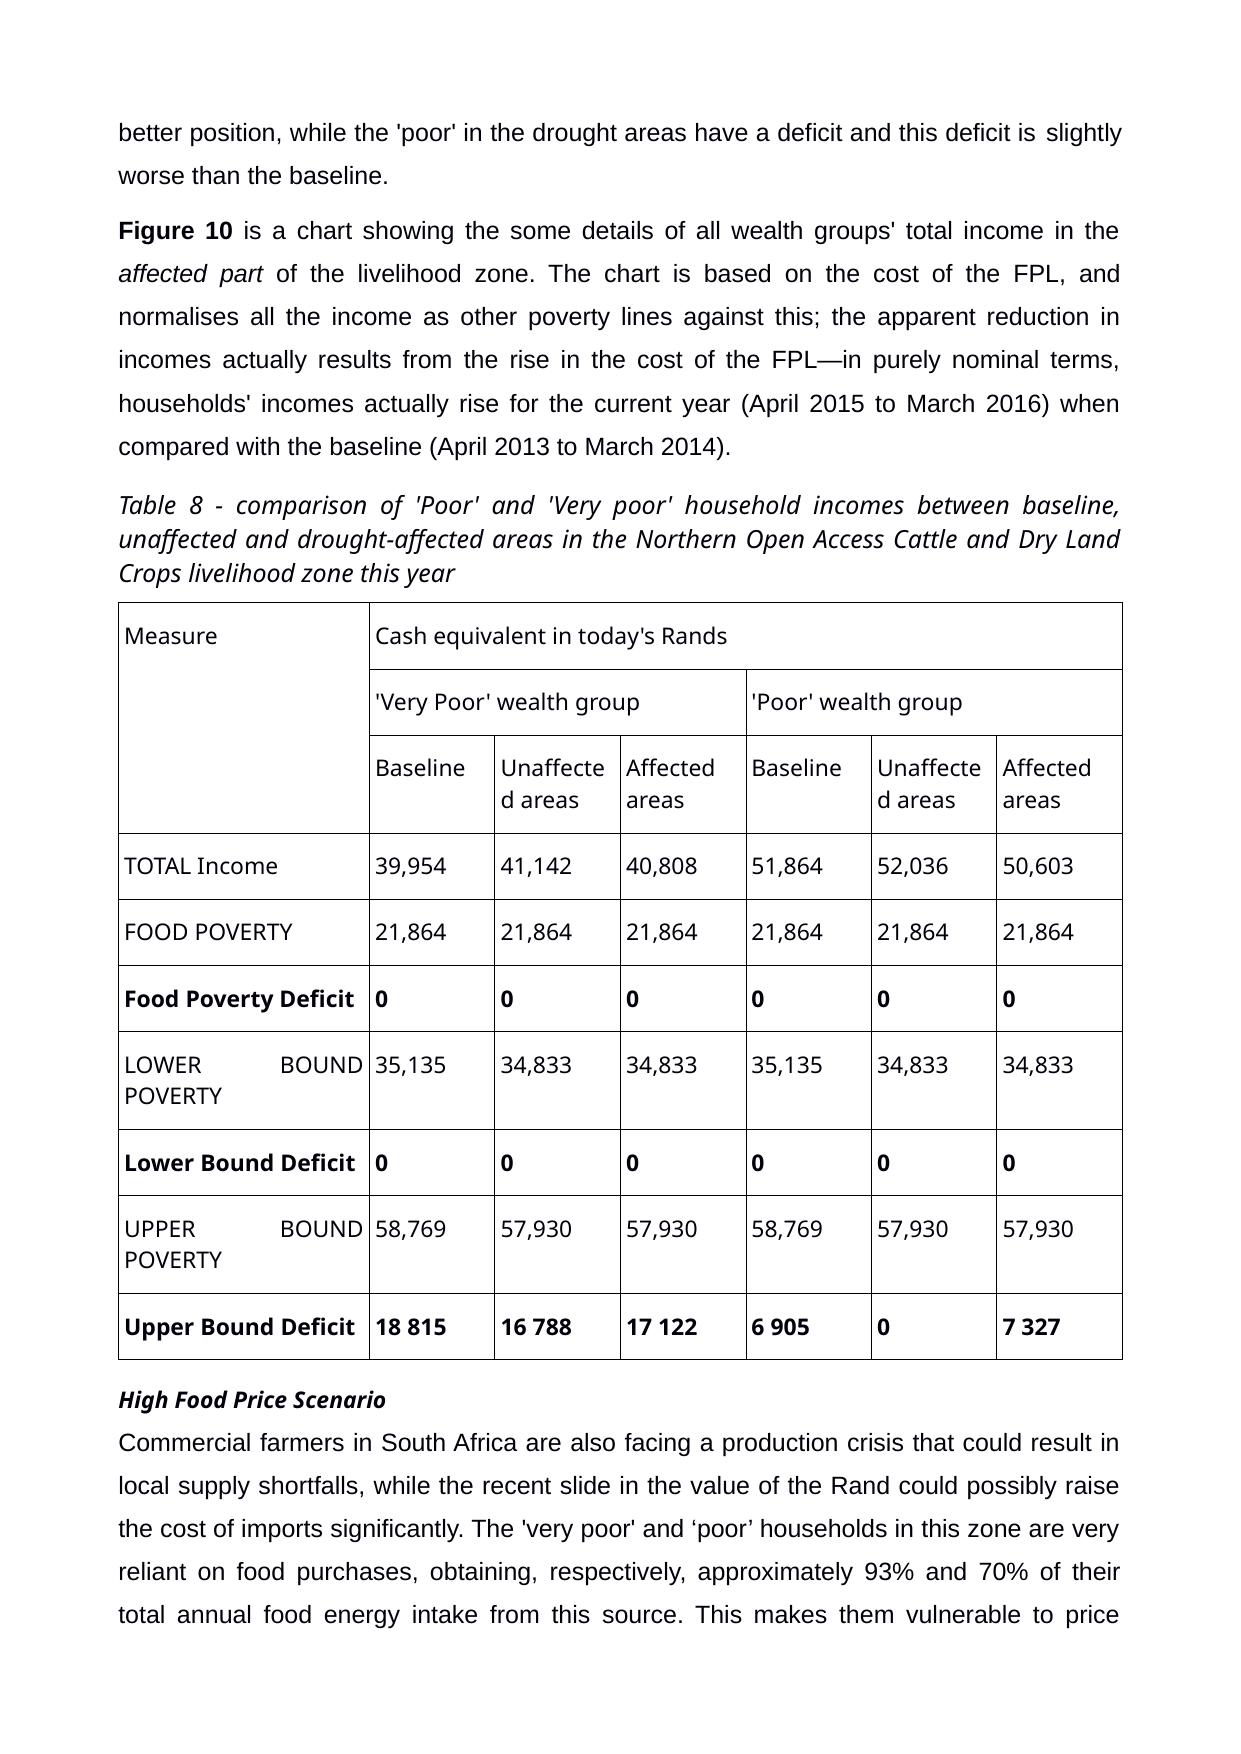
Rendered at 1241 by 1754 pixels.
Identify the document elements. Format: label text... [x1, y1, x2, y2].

table_cell 21,864 [370, 900, 494, 965]
table_cell 51,864 [747, 834, 871, 899]
text better position, while the 'poor' in the drought areas have a deficit and this deficit is slightly worse than the baseline. [118, 118, 1122, 190]
table_header Cash equivalent in today's Rands [370, 603, 1122, 668]
table_cell 34,833 [495, 1032, 620, 1129]
table_cell 21,864 [997, 900, 1122, 965]
table_cell 58,769 [747, 1196, 871, 1293]
table_cell 'Poor' wealth group [747, 670, 1122, 735]
table_cell 18,815 [370, 1294, 494, 1359]
table_cell 0 [747, 1130, 871, 1195]
table_cell 16,788 [495, 1294, 620, 1359]
table_cell 50,603 [997, 834, 1122, 899]
table_cell 6,905 [747, 1294, 871, 1359]
table_cell 52,036 [872, 834, 996, 899]
table_cell 39,954 [370, 834, 494, 899]
table_cell 41,142 [495, 834, 620, 899]
table_cell 0 [495, 1130, 620, 1195]
table_cell 'Very Poor' wealth group [370, 670, 746, 735]
table_cell Unaffected areas [872, 736, 996, 832]
table_cell 0 [872, 1294, 996, 1359]
table_cell 0 [370, 966, 494, 1031]
table_cell 0 [747, 966, 871, 1031]
table_cell FOOD POVERTY [119, 900, 369, 965]
table_cell 57,930 [495, 1196, 620, 1293]
table_cell 35,135 [370, 1032, 494, 1129]
table_cell 57,930 [872, 1196, 996, 1293]
subtitle High Food Price Scenario [118, 1384, 1122, 1416]
table_cell Affected areas [997, 736, 1122, 832]
table_cell TOTAL Income [119, 834, 369, 899]
table_cell 21,864 [872, 900, 996, 965]
table_cell 34,833 [872, 1032, 996, 1129]
table_cell 21,864 [495, 900, 620, 965]
table_cell 58,769 [370, 1196, 494, 1293]
table_cell UPPER BOUND POVERTY [119, 1196, 369, 1293]
table_cell 21,864 [621, 900, 746, 965]
table_cell 0 [872, 966, 996, 1031]
table_cell Baseline [747, 736, 871, 832]
table_cell Baseline [370, 736, 494, 832]
table_cell 21,864 [747, 900, 871, 965]
text Table 8 - comparison of 'Poor' and 'Very poor' household incomes between baseline, unaffected and drought-affected areas in the Northern Open Access Cattle and Dry Land Crops livelihood zone this year [118, 487, 1122, 589]
table_cell 34,833 [621, 1032, 746, 1129]
table_cell 0 [872, 1130, 996, 1195]
table_cell 0 [997, 1130, 1122, 1195]
table_cell Affected areas [621, 736, 746, 832]
table_cell 57,930 [997, 1196, 1122, 1293]
table_cell Food Poverty Deficit [119, 966, 369, 1031]
table_cell 40,808 [621, 834, 746, 899]
table_cell Upper Bound Deficit [119, 1294, 369, 1359]
table_cell 0 [495, 966, 620, 1031]
table_cell 34,833 [997, 1032, 1122, 1129]
table_cell 7,327 [997, 1294, 1122, 1359]
text Commercial farmers in South Africa are also facing a production crisis that could result in local supply shortfalls, while the recent slide in the value of the Rand could possibly raise the cost of imports significantly. The 'very poor' and ‘poor’ households in this zone are very reliant on food purchases, obtaining, respectively, approximately 93% and 70% of their total annual food energy intake from this source. This makes them vulnerable to price [118, 1427, 1122, 1629]
table_header Measure [119, 603, 369, 832]
table_cell 0 [621, 966, 746, 1031]
table_cell Lower Bound Deficit [119, 1130, 369, 1195]
table_cell 35,135 [747, 1032, 871, 1129]
table_cell 0 [621, 1130, 746, 1195]
table_cell LOWER BOUND POVERTY [119, 1032, 369, 1129]
table_cell 0 [370, 1130, 494, 1195]
table_cell 57,930 [621, 1196, 746, 1293]
text Figure 10 is a chart showing the some details of all wealth groups' total income in the affected part of the livelihood zone. The chart is based on the cost of the FPL, and normalises all the income as other poverty lines against this; the apparent reduction in incomes actually results from the rise in the cost of the FPL—in purely nominal terms, households' incomes actually rise for the current year (April 2015 to March 2016) when compared with the baseline (April 2013 to March 2014). [118, 216, 1122, 461]
table_cell Unaffected areas [495, 736, 620, 832]
table_cell 17,122 [621, 1294, 746, 1359]
table_cell 0 [997, 966, 1122, 1031]
